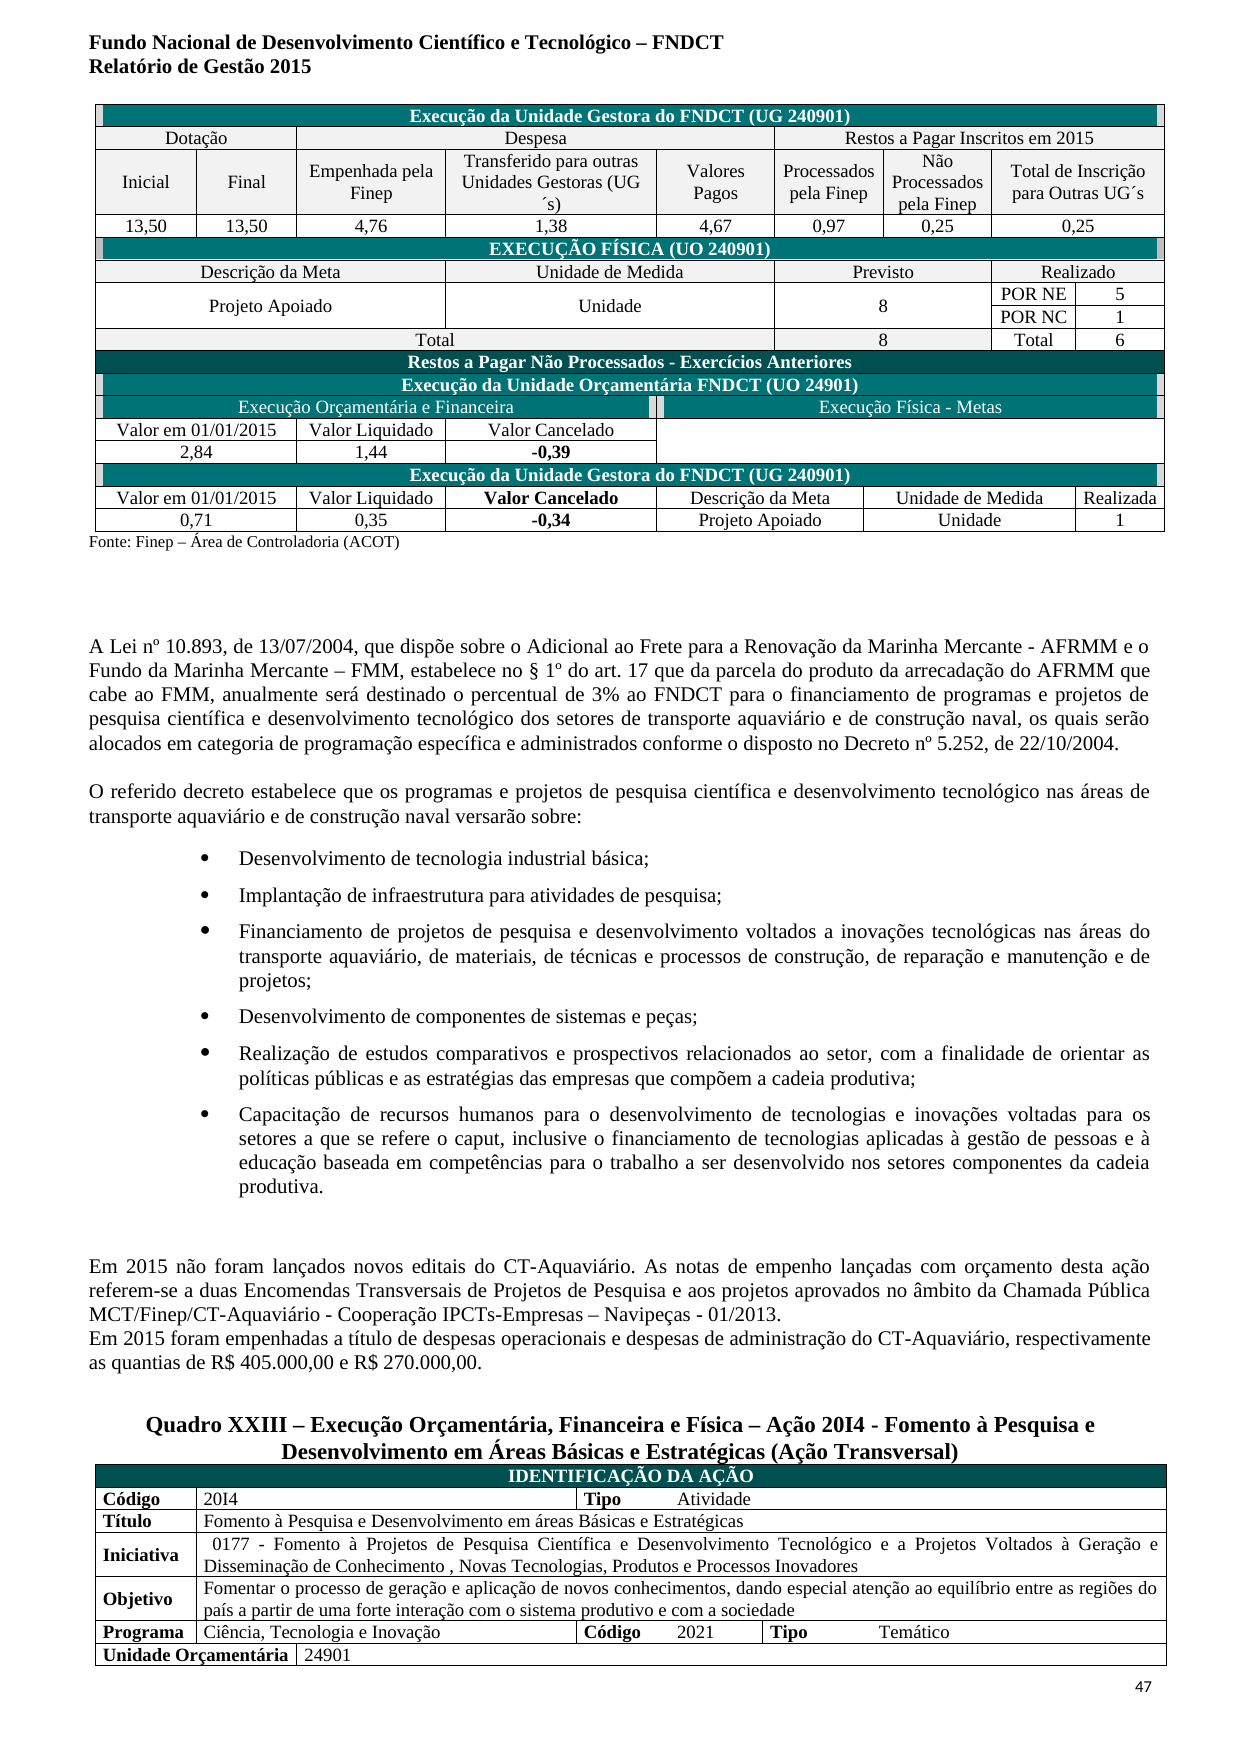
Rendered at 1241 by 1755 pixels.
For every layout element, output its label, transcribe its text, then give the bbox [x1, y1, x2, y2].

text A Lei nº 10.893, de 13/07/2004, que dispõe sobre o Adicional ao Frete para a Renovação da Marinha Mercante - AFRMM e o Fundo da Marinha Mercante – FMM, estabelece no § 1º do art. 17 que da parcela do produto da arrecadação do AFRMM que cabe ao FMM, anualmente será destinado o percentual de 3% ao FNDCT para o financiamento de programas e projetos de pesquisa científica e desenvolvimento tecnológico dos setores de transporte aquaviário e de construção naval, os quais serão alocados em categoria de programação específica e administrados conforme o disposto no Decreto nº 5.252, de 22/10/2004. [89, 634, 1152, 754]
table_cell Total de Inscrição para Outras UG´s [992, 150, 1164, 214]
table_cell Realizada [1076, 487, 1164, 508]
text Fonte: Finep – Área de Controladoria (ACOT) [89, 532, 1152, 551]
table_cell 0,25 [992, 215, 1164, 237]
table_cell Valor Liquidado [297, 419, 445, 440]
table_cell 1,38 [446, 215, 656, 237]
table_cell 0,97 [775, 215, 883, 237]
text Quadro XXIII – Execução Orçamentária, Financeira e Física – Ação 20I4 - Fomento à Pesquisa e Desenvolvimento em Áreas Básicas e Estratégicas (Ação Transversal) [89, 1411, 1152, 1464]
table_cell Final [197, 150, 296, 214]
table_cell Empenhada pela Finep [297, 150, 445, 214]
text O referido decreto estabelece que os programas e projetos de pesquisa científica e desenvolvimento tecnológico nas áreas de transporte aquaviário e de construção naval versarão sobre: [89, 779, 1152, 828]
table_cell Objetivo [96, 1577, 196, 1620]
table_cell Atividade [670, 1488, 1166, 1509]
table_cell 20I4 [197, 1488, 576, 1509]
table_cell -0,34 [446, 509, 656, 531]
table_cell 24901 [297, 1644, 1166, 1665]
table_cell Unidade de Medida [446, 261, 774, 282]
table_cell 8 [775, 329, 991, 350]
table_cell Restos a Pagar Inscritos em 2015 [775, 127, 1164, 149]
table_cell Projeto Apoiado [657, 509, 863, 531]
list Capacitação de recursos humanos para o desenvolvimento de tecnologias e inovações voltadas para os setores a que se refere o caput, inclusive o financiamento de tecnologias aplicadas à gestão de pessoas e à educação baseada em competências para o trabalho a ser desenvolvido nos setores componentes da cadeia produtiva. [201, 1102, 1152, 1198]
table_cell Unidade Orçamentária [96, 1644, 296, 1665]
table_cell 4,76 [297, 215, 445, 237]
table_header IDENTIFICAÇÃO DA AÇÃO [96, 1465, 1166, 1487]
table_cell 2021 [670, 1621, 762, 1643]
table_cell Tipo [763, 1621, 871, 1643]
table_cell 5 [1076, 283, 1164, 305]
table_cell Valor Cancelado [446, 419, 656, 440]
list Implantação de infraestrutura para atividades de pesquisa; [201, 883, 1152, 907]
table_cell 8 [775, 283, 991, 327]
table_cell Iniciativa [96, 1533, 196, 1576]
table_cell Inicial [96, 150, 196, 214]
table_cell Previsto [775, 261, 991, 282]
table_cell 2,84 [96, 441, 296, 463]
table_cell POR NC [992, 306, 1075, 327]
text Em 2015 não foram lançados novos editais do CT-Aquaviário. As notas de empenho lançadas com orçamento desta ação referem-se a duas Encomendas Transversais de Projetos de Pesquisa e aos projetos aprovados no âmbito da Chamada Pública MCT/Finep/CT-Aquaviário - Cooperação IPCTs-Empresas – Navipeças - 01/2013. [89, 1253, 1152, 1326]
table_cell Valor Liquidado [297, 487, 445, 508]
table_cell 1 [1076, 509, 1164, 531]
table_cell 0177 - Fomento à Projetos de Pesquisa Científica e Desenvolvimento Tecnológico e a Projetos Voltados à Geração e Disseminação de Conhecimento , Novas Tecnologias, Produtos e Processos Inovadores [197, 1533, 1166, 1576]
table_cell Unidade [864, 509, 1075, 531]
table_cell 1,44 [297, 441, 445, 463]
table_cell Processados pela Finep [775, 150, 883, 214]
table_cell Não Processados pela Finep [884, 150, 991, 214]
table_cell -0,39 [446, 441, 656, 463]
table_cell Temático [871, 1621, 1166, 1643]
table_cell Unidade de Medida [864, 487, 1075, 508]
table_cell Descrição da Meta [657, 487, 863, 508]
table_cell Despesa [297, 127, 774, 149]
list Financiamento de projetos de pesquisa e desenvolvimento voltados a inovações tecnológicas nas áreas do transporte aquaviário, de materiais, de técnicas e processos de construção, de reparação e manutenção e de projetos; [201, 919, 1152, 992]
table_cell Valores Pagos [657, 150, 774, 214]
table_cell Transferido para outras Unidades Gestoras (UG´s) [446, 150, 656, 214]
table_cell Total [992, 329, 1075, 350]
table_cell Valor em 01/01/2015 [96, 487, 296, 508]
table_cell 13,50 [197, 215, 296, 237]
table_cell Código [577, 1621, 669, 1643]
table_cell 1 [1076, 306, 1164, 327]
table_cell Realizado [992, 261, 1164, 282]
table_cell Código [96, 1488, 196, 1509]
table_cell 0,25 [884, 215, 991, 237]
list Realização de estudos comparativos e prospectivos relacionados ao setor, com a finalidade de orientar as políticas públicas e as estratégias das empresas que compõem a cadeia produtiva; [201, 1041, 1152, 1089]
text Em 2015 foram empenhadas a título de despesas operacionais e despesas de administração do CT-Aquaviário, respectivamente as quantias de R$ 405.000,00 e R$ 270.000,00. [89, 1326, 1152, 1374]
table_cell 13,50 [96, 215, 196, 237]
table_cell Ciência, Tecnologia e Inovação [197, 1621, 576, 1643]
table_cell 0,35 [297, 509, 445, 531]
table_cell Restos a Pagar Não Processados - Exercícios Anteriores [96, 351, 1164, 373]
table_cell 6 [1076, 329, 1164, 350]
list Desenvolvimento de tecnologia industrial básica; [201, 846, 1152, 870]
list Desenvolvimento de componentes de sistemas e peças; [201, 1004, 1152, 1028]
table_cell Total [96, 329, 774, 350]
table_cell Tipo [577, 1488, 669, 1509]
table_cell Unidade [446, 283, 774, 327]
table_cell Fomento à Pesquisa e Desenvolvimento em áreas Básicas e Estratégicas [197, 1510, 1166, 1532]
table_cell 0,71 [96, 509, 296, 531]
table_cell Fomentar o processo de geração e aplicação de novos conhecimentos, dando especial atenção ao equilíbrio entre as regiões do país a partir de uma forte interação com o sistema produtivo e com a sociedade [197, 1577, 1166, 1620]
table_cell Valor Cancelado [446, 487, 656, 508]
table_cell POR NE [992, 283, 1075, 305]
table_cell Projeto Apoiado [96, 283, 445, 327]
table_cell [657, 419, 1164, 463]
table_cell 4,67 [657, 215, 774, 237]
table_cell Programa [96, 1621, 196, 1643]
table_cell Descrição da Meta [96, 261, 445, 282]
table_cell Valor em 01/01/2015 [96, 419, 296, 440]
table_cell Dotação [96, 127, 296, 149]
table_cell Título [96, 1510, 196, 1532]
